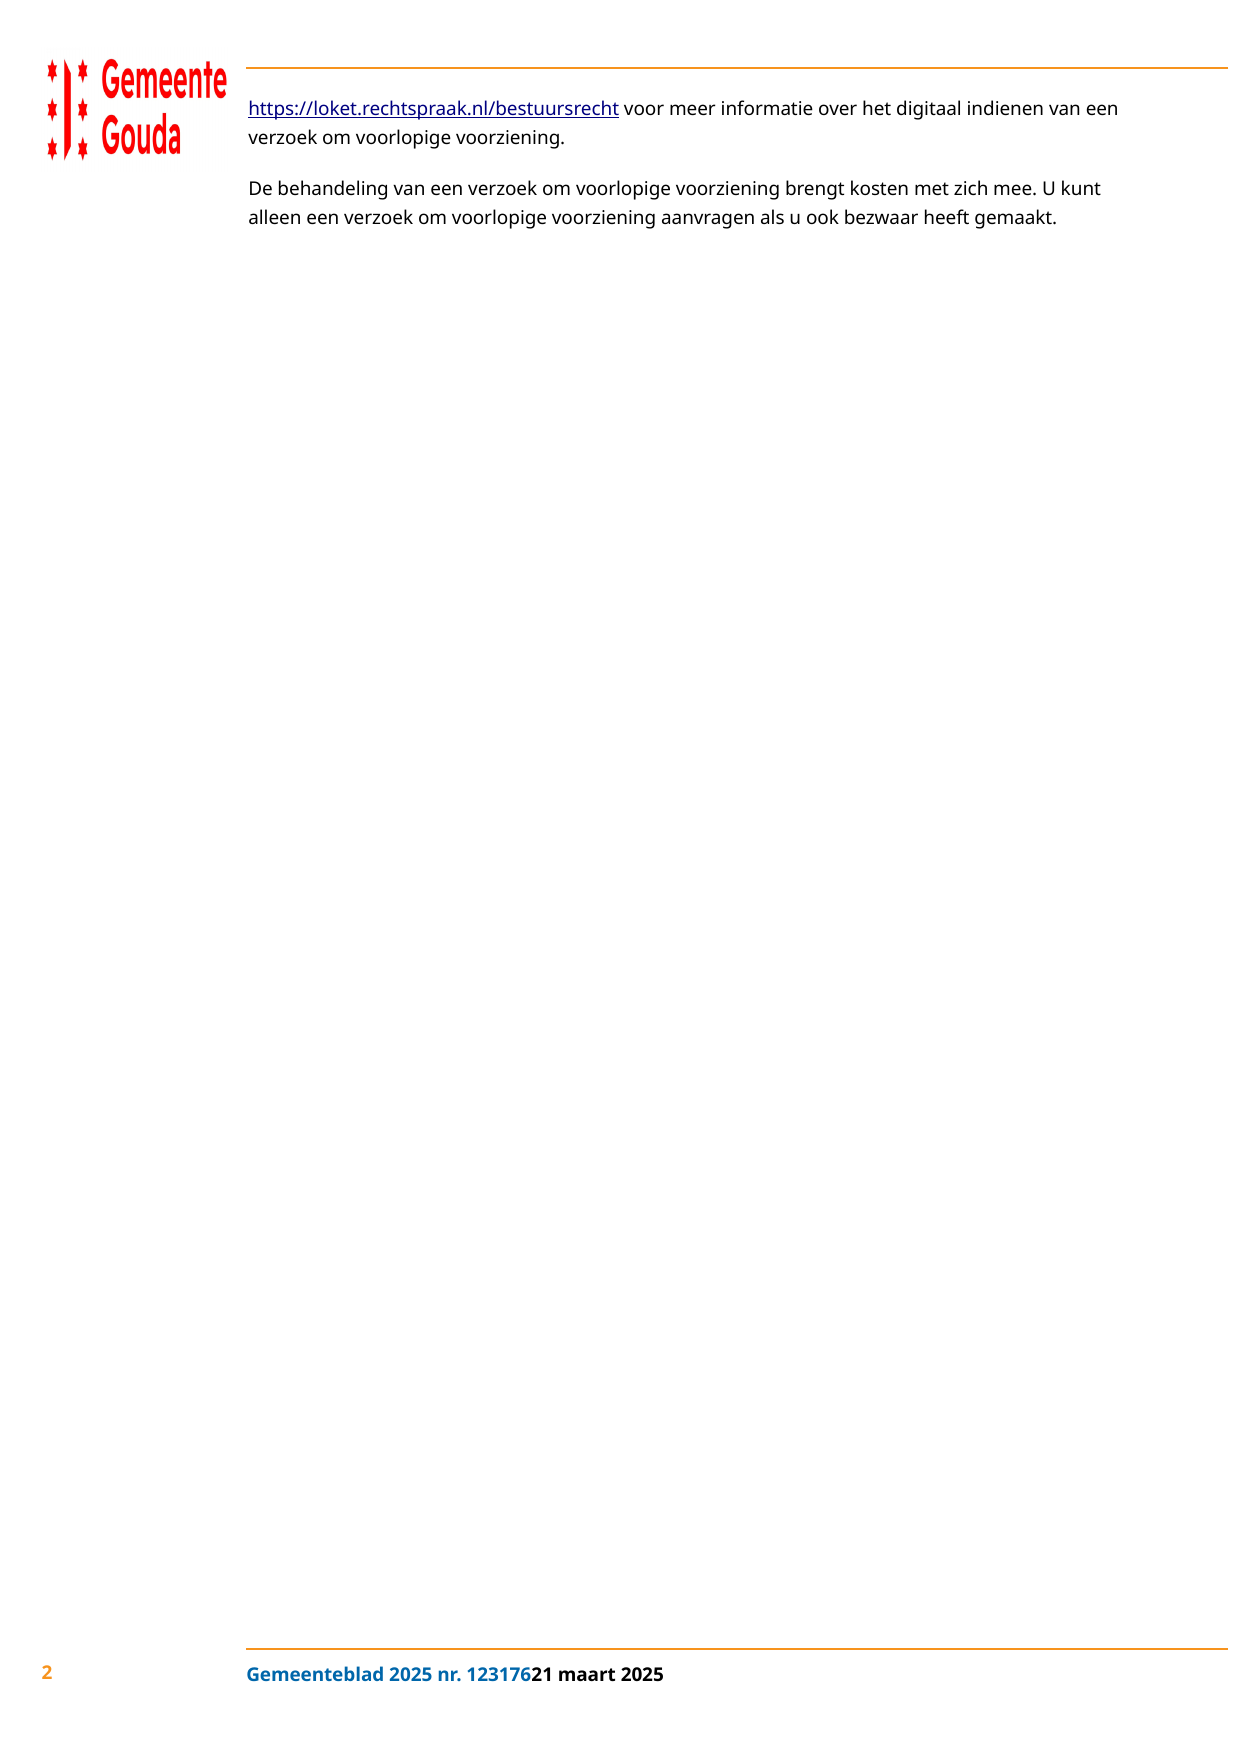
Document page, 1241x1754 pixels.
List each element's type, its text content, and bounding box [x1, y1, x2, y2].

text De behandeling van een verzoek om voorlopige voorziening brengt kosten met zich mee. U kunt alleen een verzoek om voorlopige voorziening aanvragen als u ook bezwaar heeft gemaakt. [248, 175, 1152, 230]
text https://loket.rechtspraak.nl/bestuursrecht voor meer informatie over het digitaal indienen van een verzoek om voorlopige voorziening. [248, 95, 1152, 150]
picture [41, 47, 231, 172]
